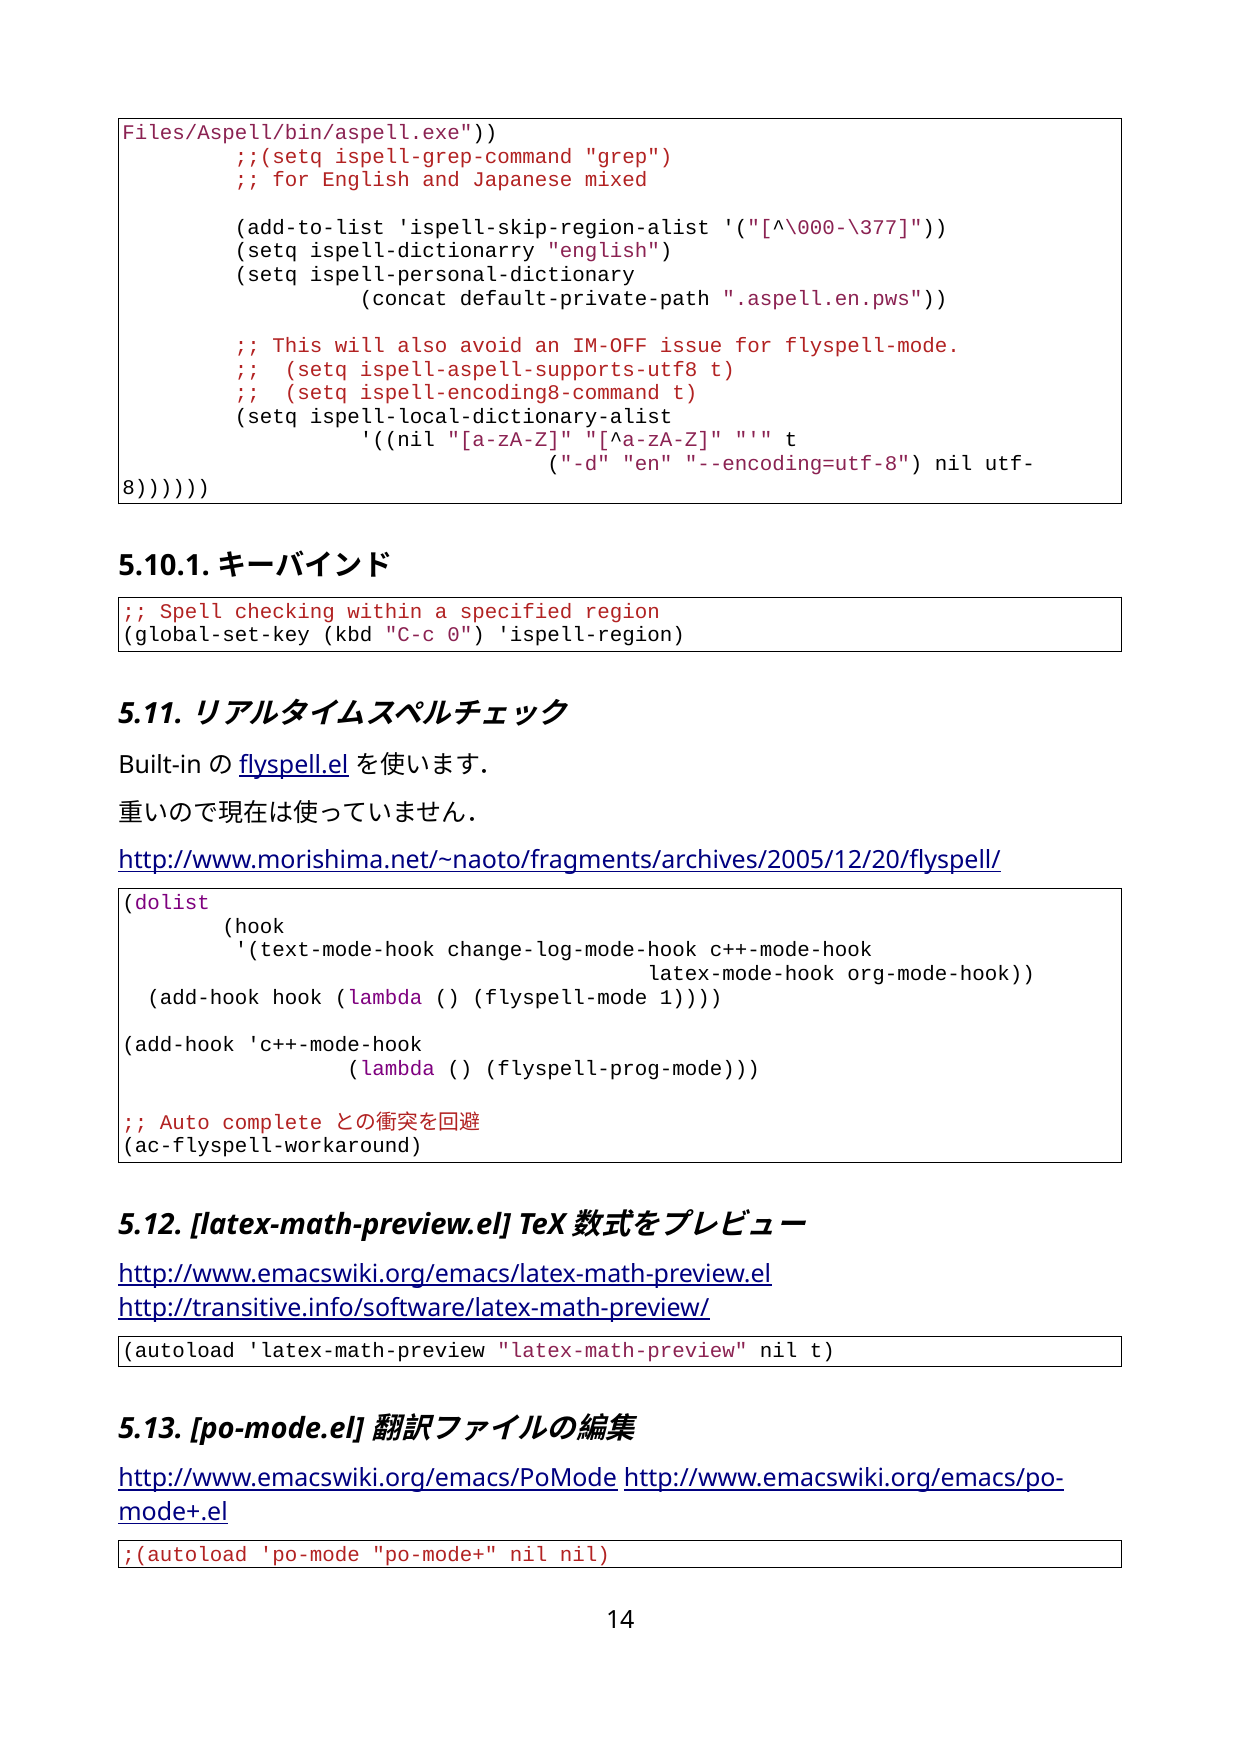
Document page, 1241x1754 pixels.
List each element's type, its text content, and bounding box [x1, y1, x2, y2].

text ;; (setq ispell-encoding8-command t) [119, 378, 1121, 402]
text (hook [119, 912, 1121, 936]
text ;; Auto complete との衝突を回避 [119, 1101, 1121, 1131]
subtitle [latex-math-preview.el] TeX数式をプレビュー [118, 1200, 1122, 1243]
text (setq ispell-local-dictionary-alist [119, 402, 1121, 426]
text latex-mode-hook org-mode-hook)) [119, 959, 1121, 983]
text Files/Aspell/bin/aspell.exe")) [119, 119, 1121, 142]
text (concat default-private-path ".aspell.en.pws")) [119, 284, 1121, 307]
text Built-in の flyspell.el を使います． [118, 744, 1122, 780]
text (add-to-list 'ispell-skip-region-alist '("[^\000-\377]")) [119, 213, 1121, 236]
subtitle [po-mode.el] 翻訳ファイルの編集 [118, 1405, 1122, 1447]
text http://www.morishima.net/~naoto/fragments/archives/2005/12/20/flyspell/ [118, 842, 1122, 876]
text (add-hook 'c++-mode-hook [119, 1030, 1121, 1054]
text (dolist [119, 889, 1121, 912]
text ;; (setq ispell-aspell-supports-utf8 t) [119, 354, 1121, 378]
text ;; This will also avoid an IM-OFF issue for flyspell-mode. [119, 331, 1121, 354]
text ("-d" "en" "--encoding=utf-8") nil utf-8)))))) [119, 449, 1121, 503]
text (global-set-key (kbd "C-c 0") 'ispell-region) [119, 620, 1121, 651]
text (autoload 'latex-math-preview "latex-math-preview" nil t) [119, 1337, 1121, 1366]
text 重いので現在は使っていません． [118, 793, 1122, 829]
text (setq ispell-dictionarry "english") [119, 236, 1121, 260]
text '(text-mode-hook change-log-mode-hook c++-mode-hook [119, 936, 1121, 959]
text (lambda () (flyspell-prog-mode))) [119, 1054, 1121, 1077]
text ;; for English and Japanese mixed [119, 165, 1121, 189]
subtitle リアルタイムスペルチェック [118, 689, 1122, 732]
subtitle キーバインド [118, 542, 1122, 584]
text (setq ispell-personal-dictionary [119, 260, 1121, 284]
text http://www.emacswiki.org/emacs/latex-math-preview.el http://transitive.info/software/latex-math-preview/ [118, 1255, 1122, 1323]
text '((nil "[a-zA-Z]" "[^a-zA-Z]" "'" t [119, 426, 1121, 449]
text ;(autoload 'po-mode "po-mode+" nil nil) [119, 1541, 1121, 1567]
text (add-hook hook (lambda () (flyspell-mode 1)))) [119, 983, 1121, 1006]
text ;;(setq ispell-grep-command "grep") [119, 142, 1121, 165]
text http://www.emacswiki.org/emacs/PoMode http://www.emacswiki.org/emacs/po-mode+.el [118, 1460, 1122, 1528]
text (ac-flyspell-workaround) [119, 1131, 1121, 1162]
text ;; Spell checking within a specified region [119, 598, 1121, 620]
